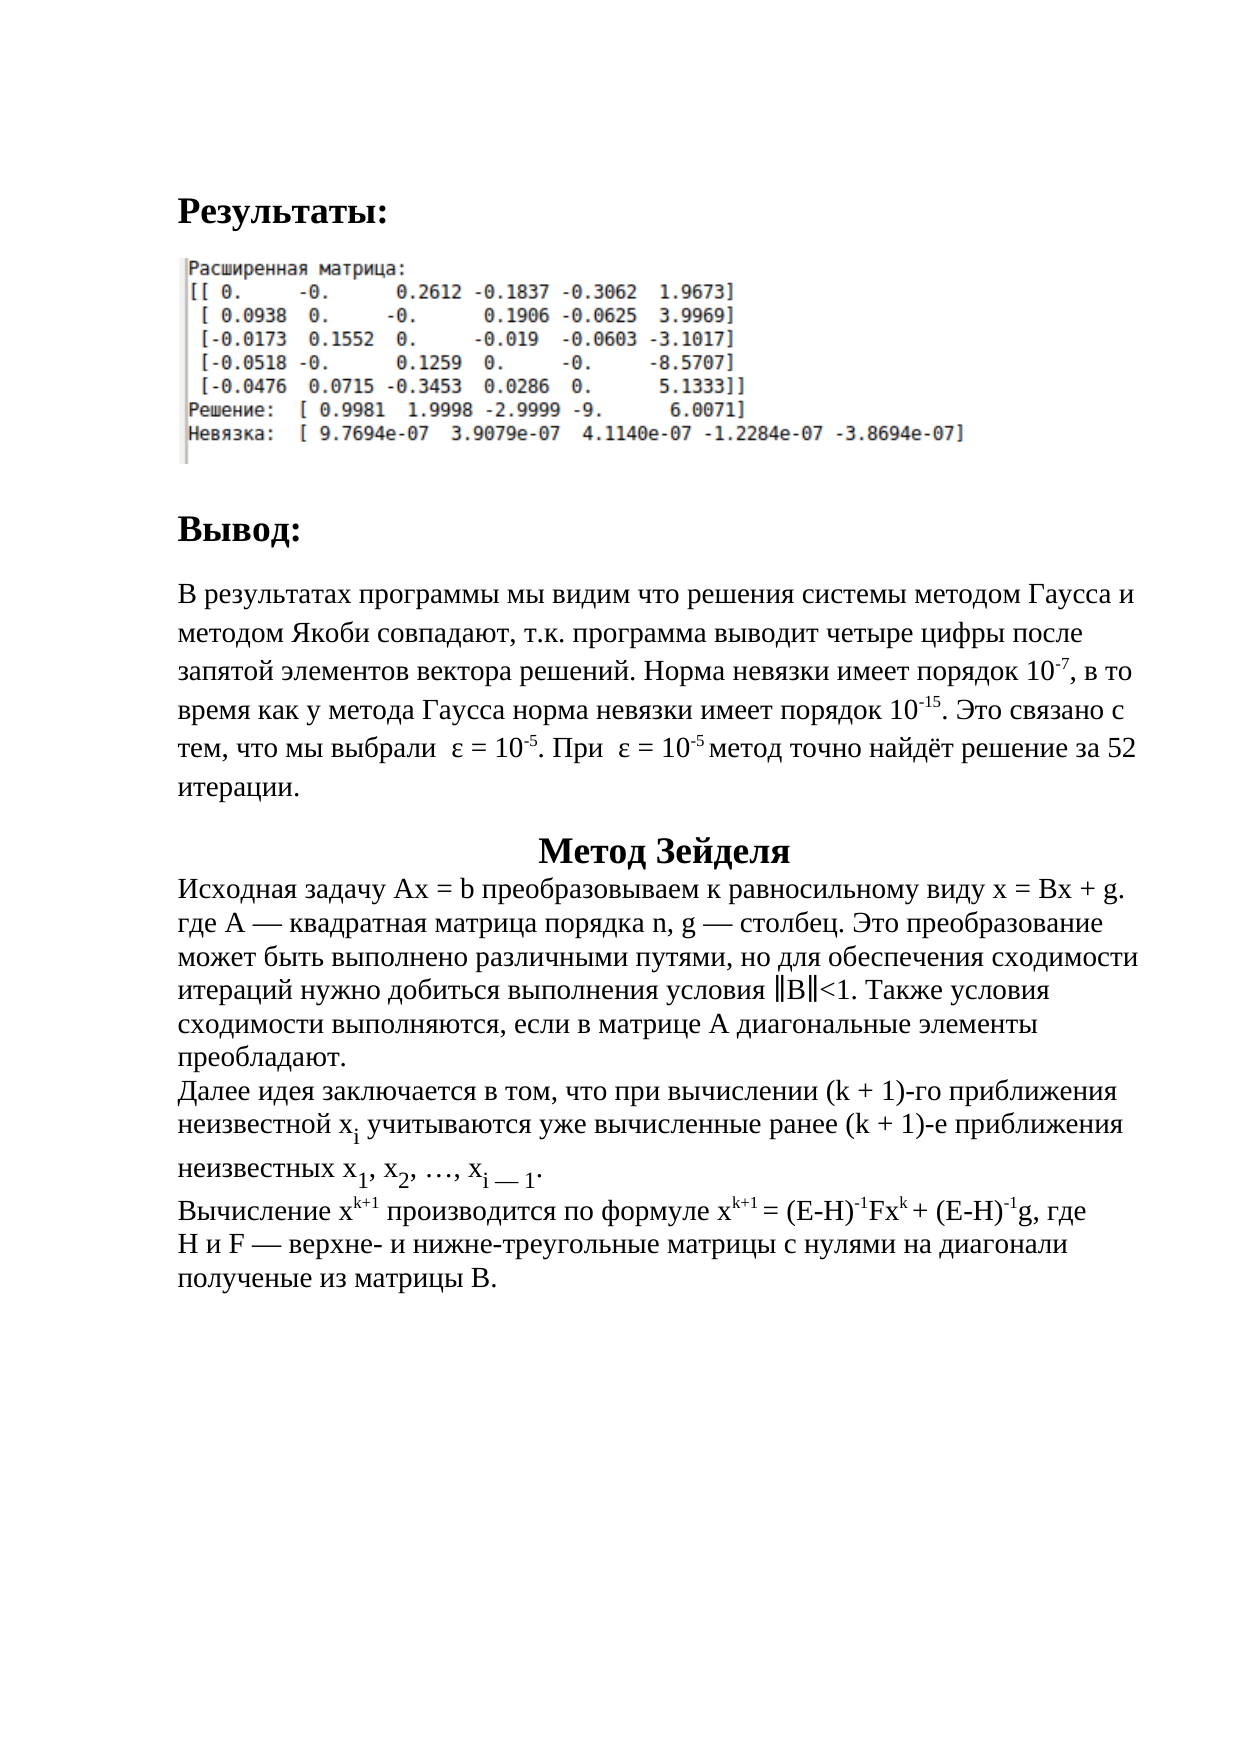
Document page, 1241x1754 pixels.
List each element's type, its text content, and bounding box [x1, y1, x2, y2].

text Вывод: [177, 506, 1152, 549]
text В результатах программы мы видим что решения системы методом Гаусса и методом Якоби совпадают, т.к. программа выводит четыре цифры после запятой элементов вектора решений. Норма невязки имеет порядок 10-7, в то время как у метода Гаусса норма невязки имеет порядок 10-15. Это связано с тем, что мы выбрали ε = 10-5. При ε = 10-5 метод точно найдёт решение за 52 итерации. [177, 576, 1152, 803]
picture [179, 258, 1022, 464]
text Далее идея заключается в том, что при вычислении (k + 1)-го приближения неизвестной xi учитываются уже вычисленные ранее (k + 1)-е приближения неизвестных x1, x2, …, xi — 1. [177, 1073, 1152, 1193]
text Исходная задачу Ax = b преобразовываем к равносильному виду x = Bx + g. где A — квадратная матрица порядка n, g — столбец. Это преобразование может быть выполнено различными путями, но для обеспечения сходимости итераций нужно добиться выполнения условия ∥B∥<1. Также условия сходимости выполняются, если в матрице А диагональные элементы преобладают. [177, 872, 1152, 1073]
text Метод Зейделя [177, 828, 1152, 872]
text H и F — верхне- и нижне-треугольные матрицы с нулями на диагонали полученые из матрицы B. [177, 1227, 1152, 1294]
text Результаты: [177, 188, 1152, 232]
text Вычисление хk+1 производится по формуле xk+1 = (E-H)-1Fxk + (E-H)-1g, где [177, 1193, 1152, 1227]
